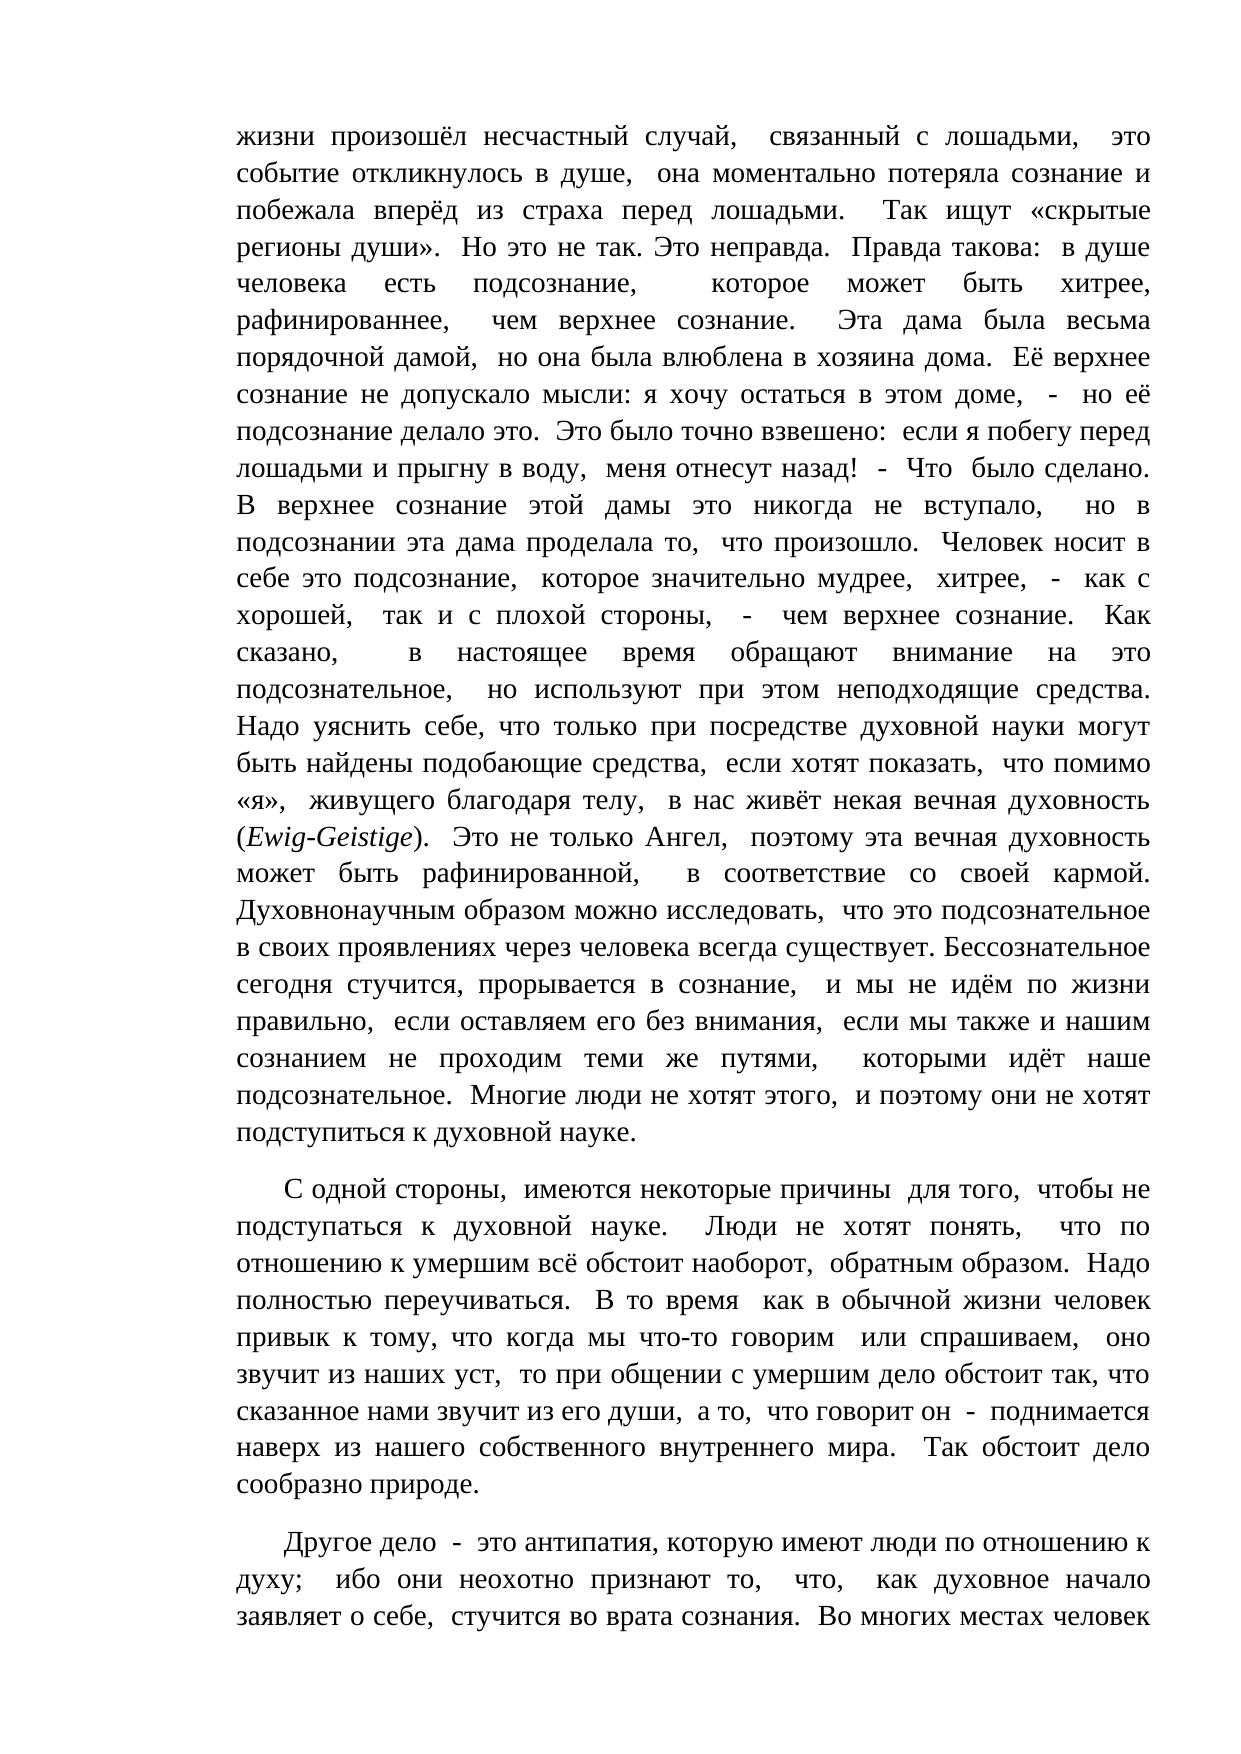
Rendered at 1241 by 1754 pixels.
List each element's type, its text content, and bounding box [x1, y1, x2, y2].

text С одной стороны, имеются некоторые причины для того, чтобы не подступаться к духовной науке. Люди не хотят понять, что по отношению к умершим всё обстоит наоборот, обратным образом. Надо полностью переучиваться. В то время как в обычной жизни человек привык к тому, что когда мы что-то говорим или спрашиваем, оно звучит из наших уст, то при общении с умершим дело обстоит так, что сказанное нами звучит из его души, а то, что говорит он - поднимается наверх из нашего собственного внутреннего мира. Так обстоит дело сообразно природе. [236, 1171, 1152, 1500]
text жизни произошёл несчастный случай, связанный с лошадьми, это событие откликнулось в душе, она моментально потеряла сознание и побежала вперёд из страха перед лошадьми. Так ищут «скрытые регионы души». Но это не так. Это неправда. Правда такова: в душе человека есть подсознание, которое может быть хитрее, рафинированнее, чем верхнее сознание. Эта дама была весьма порядочной дамой, но она была влюблена в хозяина дома. Её верхнее сознание не допускало мысли: я хочу остаться в этом доме, - но её подсознание делало это. Это было точно взвешено: если я побегу перед лошадьми и прыгну в воду, меня отнесут назад! - Что было сделано. В верхнее сознание этой дамы это никогда не вступало, но в подсознании эта дама проделала то, что произошло. Человек носит в себе это подсознание, которое значительно мудрее, хитрее, - как с хорошей, так и с плохой стороны, - чем верхнее сознание. Как сказано, в настоящее время обращают внимание на это подсознательное, но используют при этом неподходящие средства. Надо уяснить себе, что только при посредстве духовной науки могут быть найдены подобающие средства, если хотят показать, что помимо «я», живущего благодаря телу, в нас живёт некая вечная духовность (Ewig-Geistige). Это не только Ангел, поэтому эта вечная духовность может быть рафинированной, в соответствие со своей кармой. Духовнонаучным образом можно исследовать, что это подсознательное в своих проявлениях через человека всегда существует. Бессознательное сегодня стучится, прорывается в сознание, и мы не идём по жизни правильно, если оставляем его без внимания, если мы также и нашим сознанием не проходим теми же путями, которыми идёт наше подсознательное. Многие люди не хотят этого, и поэтому они не хотят подступиться к духовной науке. [236, 118, 1152, 1147]
text Другое дело - это антипатия, которую имеют люди по отношению к духу; ибо они неохотно признают то, что, как духовное начало заявляет о себе, стучится во врата сознания. Во многих местах человек [236, 1524, 1152, 1631]
